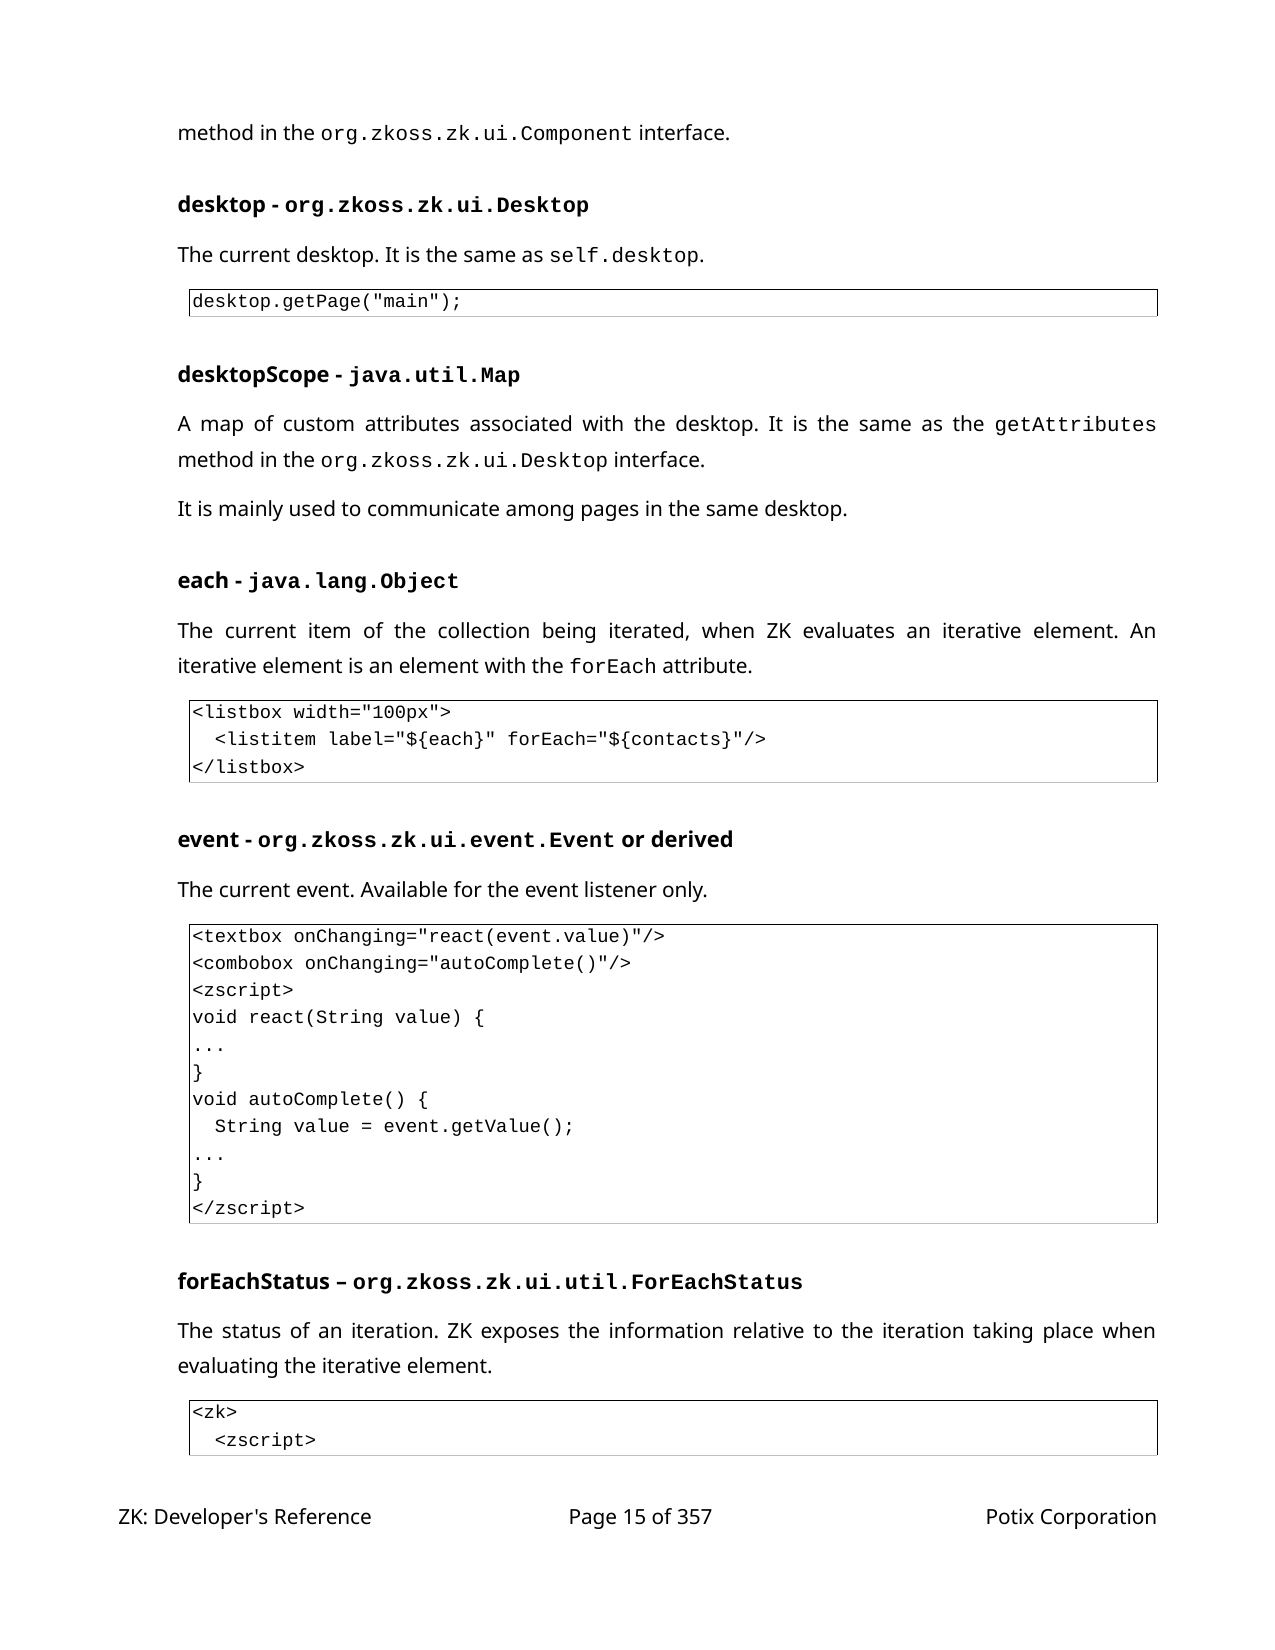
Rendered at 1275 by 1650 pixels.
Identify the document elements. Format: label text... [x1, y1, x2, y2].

subtitle forEachStatus – org.zkoss.zk.ui.util.ForEachStatus [177, 1266, 1157, 1296]
text ... [190, 1141, 1157, 1166]
text <combobox onChanging="autoComplete()"/> [190, 951, 1157, 975]
text ... [190, 1033, 1157, 1057]
subtitle desktopScope - java.util.Map [177, 359, 1157, 389]
text method in the org.zkoss.zk.ui.Component interface. [177, 118, 1157, 147]
subtitle event - org.zkoss.zk.ui.event.Event or derived [177, 824, 1157, 854]
text desktop.getPage("main"); [190, 290, 1157, 316]
text void autoComplete() { [190, 1087, 1157, 1111]
text The current item of the collection being iterated, when ZK evaluates an iterative element. An iterative element is an element with the forEach attribute. [177, 616, 1157, 679]
text A map of custom attributes associated with the desktop. It is the same as the getAttributes method in the org.zkoss.zk.ui.Desktop interface. [177, 409, 1157, 474]
text } [190, 1168, 1157, 1193]
text </listbox> [190, 754, 1157, 782]
text <zscript> [190, 1427, 1157, 1455]
text The status of an iteration. ZK exposes the information relative to the iteration taking place when evaluating the iterative element. [177, 1316, 1157, 1380]
subtitle each - java.lang.Object [177, 565, 1157, 595]
text String value = event.getValue(); [190, 1114, 1157, 1138]
text } [190, 1060, 1157, 1084]
text <zk> [190, 1401, 1157, 1424]
text <textbox onChanging="react(event.value)"/> [190, 925, 1157, 948]
text It is mainly used to communicate among pages in the same desktop. [177, 494, 1157, 522]
text The current desktop. It is the same as self.desktop. [177, 240, 1157, 268]
text </zscript> [190, 1196, 1157, 1223]
text The current event. Available for the event listener only. [177, 875, 1157, 903]
text <zscript> [190, 978, 1157, 1002]
text <listbox width="100px"> [190, 701, 1157, 724]
text void react(String value) { [190, 1005, 1157, 1030]
text <listitem label="${each}" forEach="${contacts}"/> [190, 727, 1157, 752]
subtitle desktop - org.zkoss.zk.ui.Desktop [177, 189, 1157, 219]
